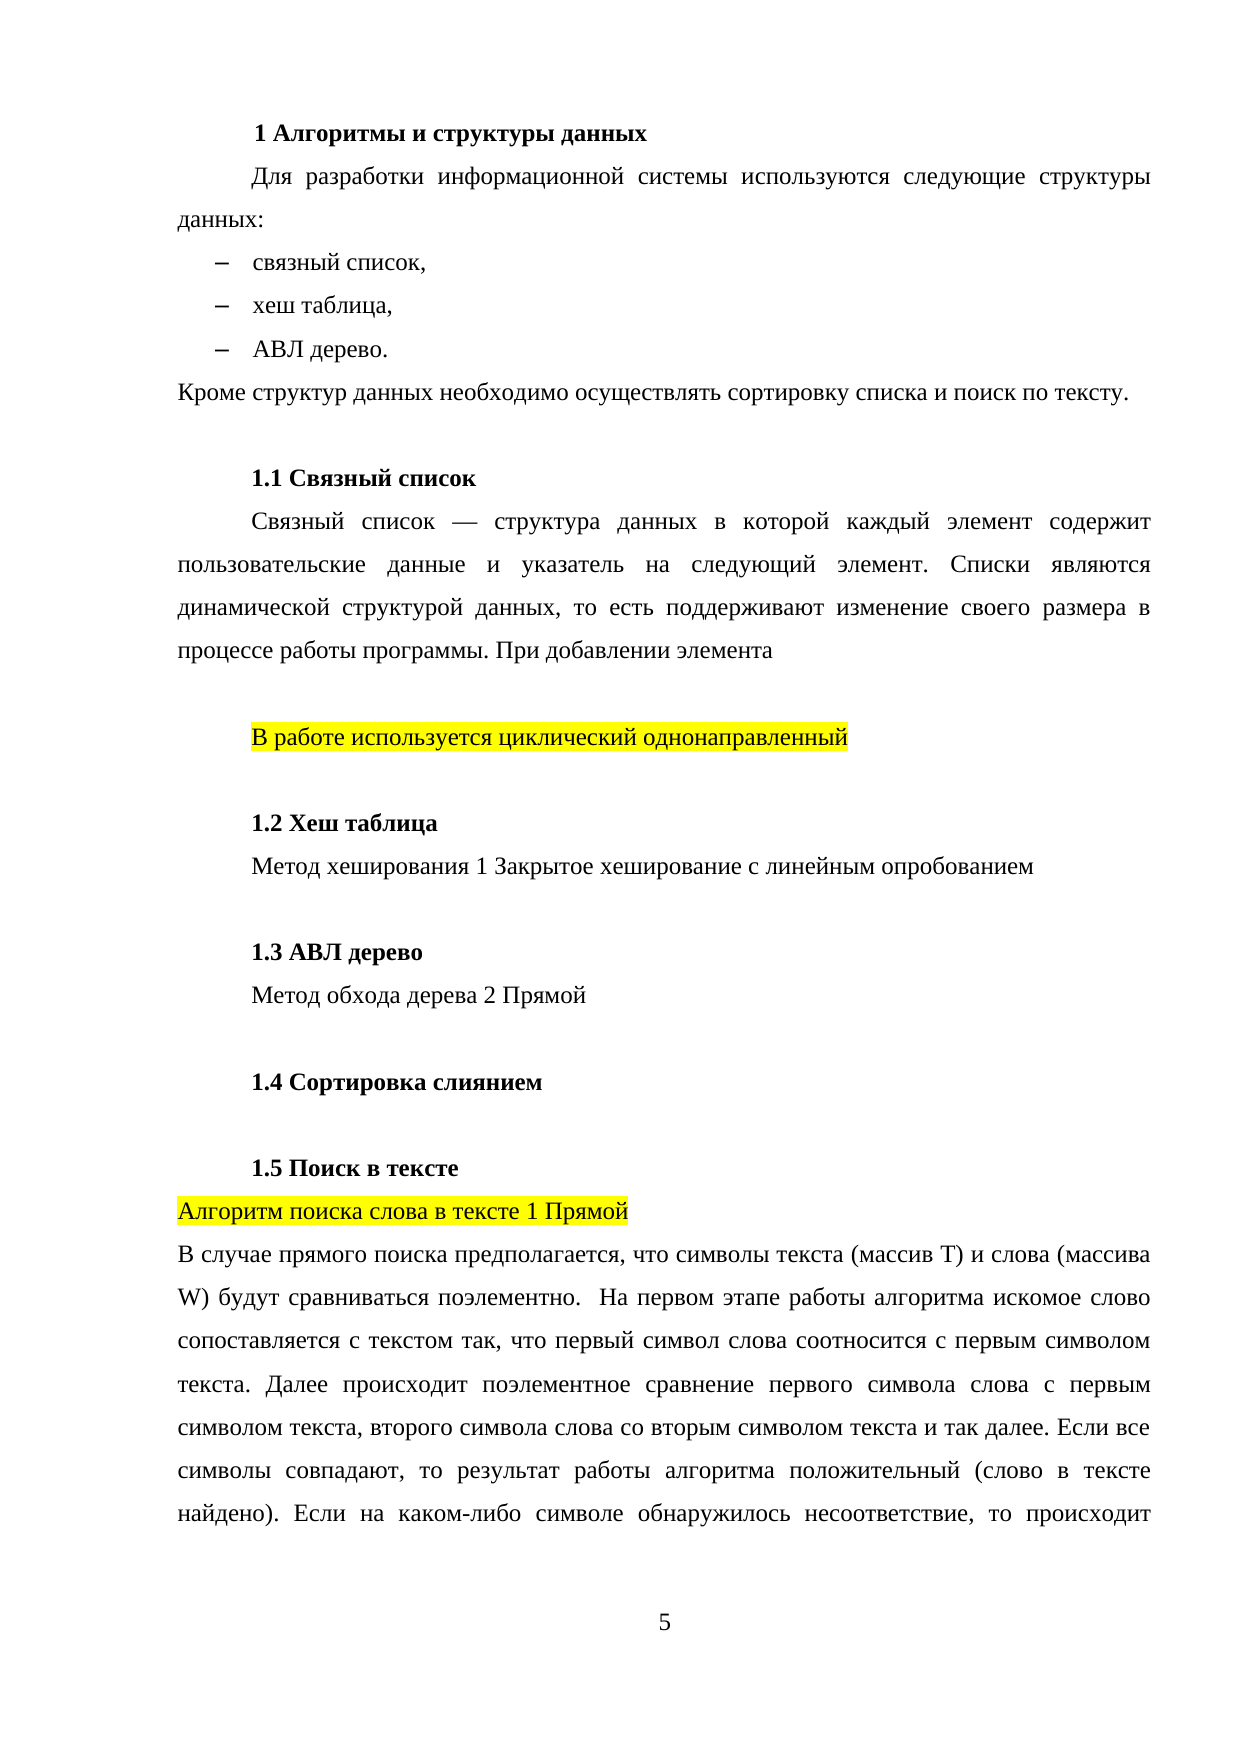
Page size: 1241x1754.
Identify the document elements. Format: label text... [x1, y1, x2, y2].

list Хеш таблица [251, 808, 1152, 837]
text Алгоритм поиска слова в тексте 1 Прямой [177, 1196, 1152, 1225]
list Связный список [251, 463, 1152, 492]
text Связный список — структура данных в которой каждый элемент содержит пользовательские данные и указатель на следующий элемент. Списки являются динамической структурой данных, то есть поддерживают изменение своего размера в процессе работы программы. При добавлении элемента [177, 506, 1152, 664]
list АВЛ дерево [251, 937, 1152, 966]
text В работе используется циклический однонаправленный [177, 722, 1152, 751]
list Поиск в тексте [251, 1153, 1152, 1182]
text Кроме структур данных необходимо осуществлять сортировку списка и поиск по тексту. [177, 377, 1152, 406]
text Метод хеширования 1 Закрытое хеширование с линейным опробованием [177, 851, 1152, 880]
text Метод обхода дерева 2 Прямой [177, 981, 1152, 1009]
list Алгоритмы и структуры данных [254, 118, 1152, 147]
list связный список, [215, 247, 1152, 276]
text Для разработки информационной системы используются следующие структуры данных: [177, 161, 1152, 233]
text В случае прямого поиска предполагается, что символы текста (массив T) и слова (массива W) будут сравниваться поэлементно. На первом этапе работы алгоритма искомое слово сопоставляется с текстом так, что первый символ слова соотносится с первым символом текста. Далее происходит поэлементное сравнение первого символа слова с первым символом текста, второго символа слова со вторым символом текста и так далее. Если все символы совпадают, то результат работы алгоритма положительный (слово в тексте найдено). Если на каком-либо символе обнаружилось несоответствие, то происходит [177, 1239, 1152, 1527]
list хеш таблица, [215, 291, 1152, 319]
list АВЛ дерево. [215, 334, 1152, 362]
list Сортировка слиянием [251, 1067, 1152, 1096]
